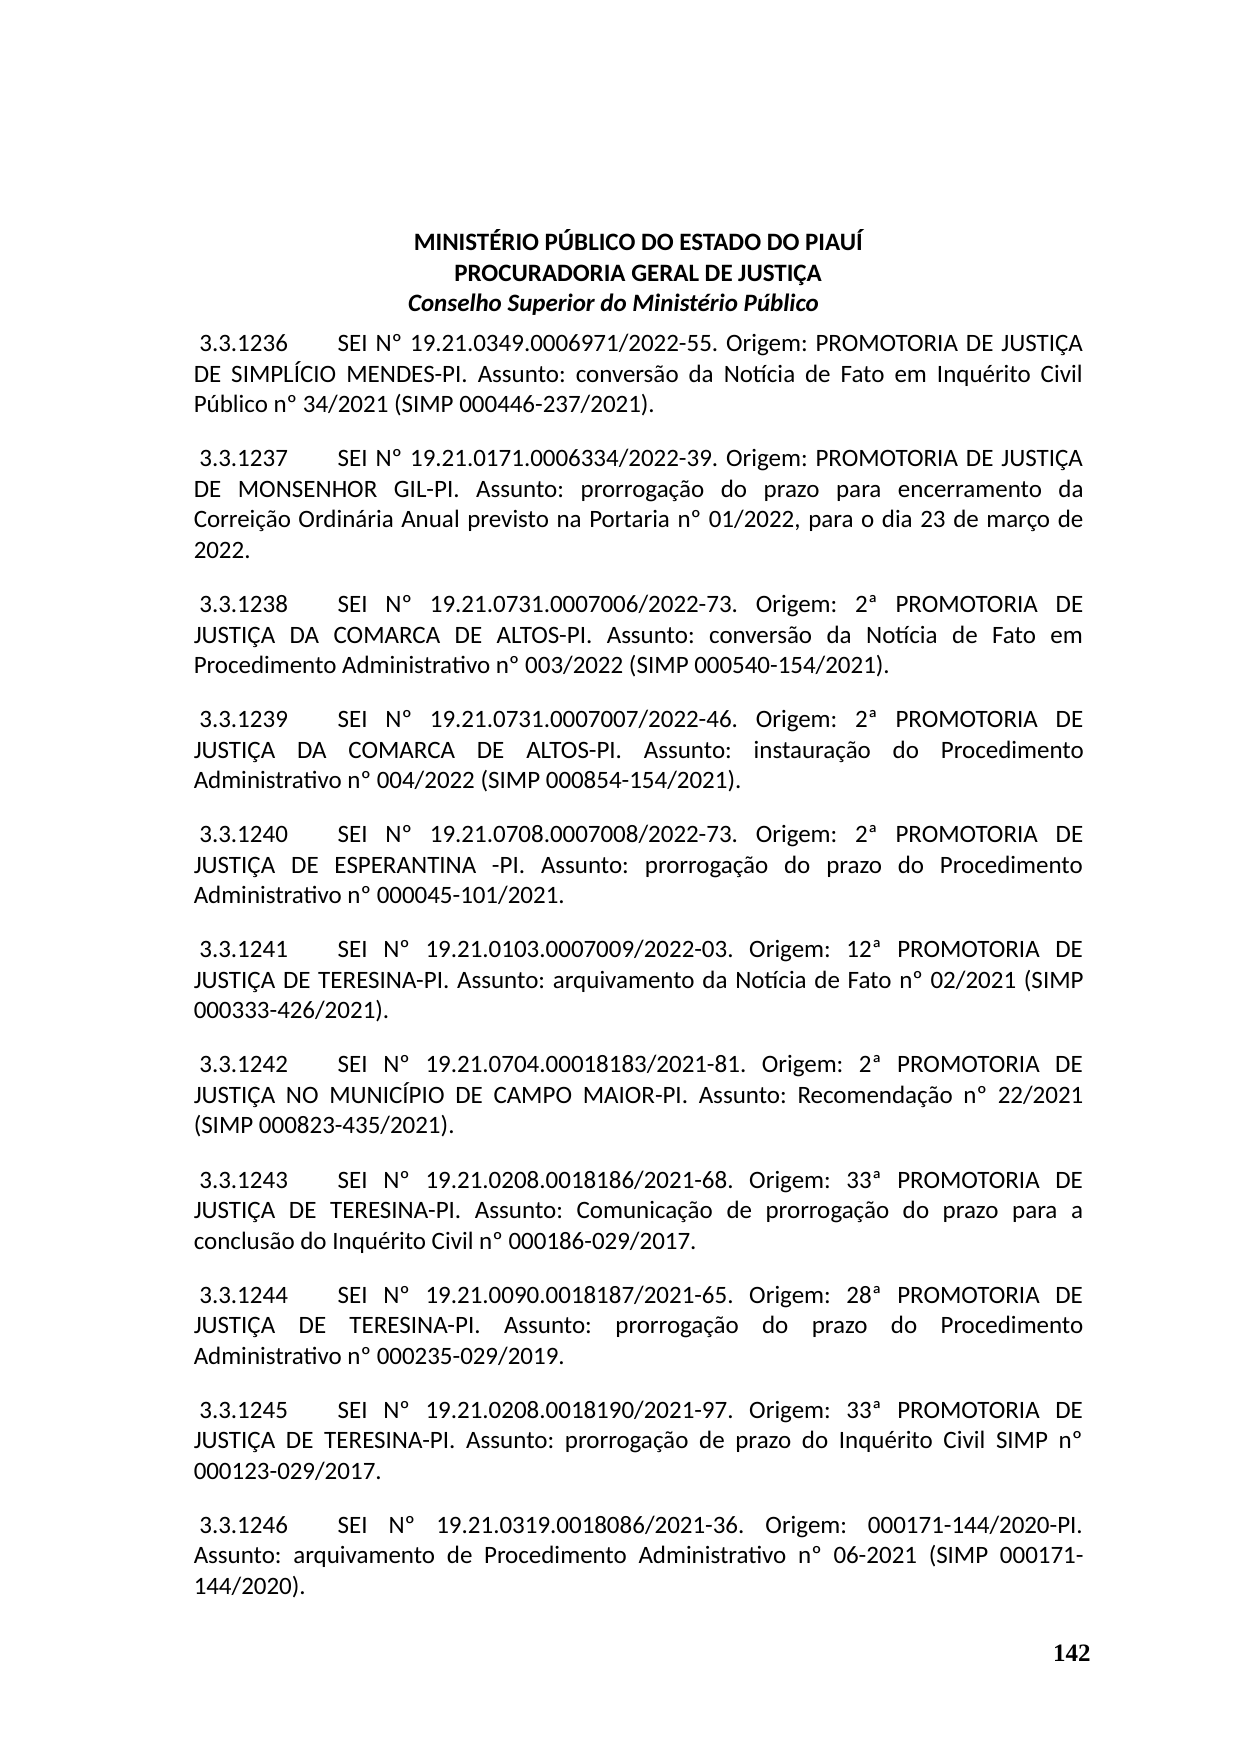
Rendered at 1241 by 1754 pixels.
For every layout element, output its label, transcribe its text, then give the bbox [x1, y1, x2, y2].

list SEI Nº 19.21.0208.0018190/2021-97. Origem: 33ª PROMOTORIA DE JUSTIÇA DE TERESINA-PI. Assunto: prorrogação de prazo do Inquérito Civil SIMP nº 000123-029/2017. [193, 1394, 1084, 1486]
list SEI Nº 19.21.0208.0018186/2021-68. Origem: 33ª PROMOTORIA DE JUSTIÇA DE TERESINA-PI. Assunto: Comunicação de prorrogação do prazo para a conclusão do Inquérito Civil nº 000186-029/2017. [193, 1164, 1084, 1255]
list SEI Nº 19.21.0319.0018086/2021-36. Origem: 000171-144/2020-PI. Assunto: arquivamento de Procedimento Administrativo nº 06-2021 (SIMP 000171-144/2020). [193, 1509, 1084, 1601]
list SEI Nº 19.21.0708.0007008/2022-73. Origem: 2ª PROMOTORIA DE JUSTIÇA DE ESPERANTINA -PI. Assunto: prorrogação do prazo do Procedimento Administrativo nº 000045-101/2021. [193, 818, 1084, 910]
list SEI Nº 19.21.0731.0007007/2022-46. Origem: 2ª PROMOTORIA DE JUSTIÇA DA COMARCA DE ALTOS-PI. Assunto: instauração do Procedimento Administrativo nº 004/2022 (SIMP 000854-154/2021). [193, 703, 1084, 795]
list SEI Nº 19.21.0704.00018183/2021-81. Origem: 2ª PROMOTORIA DE JUSTIÇA NO MUNICÍPIO DE CAMPO MAIOR-PI. Assunto: Recomendação nº 22/2021 (SIMP 000823-435/2021). [193, 1049, 1084, 1140]
list SEI Nº 19.21.0349.0006971/2022-55. Origem: PROMOTORIA DE JUSTIÇA DE SIMPLÍCIO MENDES-PI. Assunto: conversão da Notícia de Fato em Inquérito Civil Público nº 34/2021 (SIMP 000446-237/2021). [193, 327, 1084, 419]
list SEI Nº 19.21.0090.0018187/2021-65. Origem: 28ª PROMOTORIA DE JUSTIÇA DE TERESINA-PI. Assunto: prorrogação do prazo do Procedimento Administrativo nº 000235-029/2019. [193, 1279, 1084, 1370]
list SEI Nº 19.21.0103.0007009/2022-03. Origem: 12ª PROMOTORIA DE JUSTIÇA DE TERESINA-PI. Assunto: arquivamento da Notícia de Fato nº 02/2021 (SIMP 000333-426/2021). [193, 933, 1084, 1025]
list SEI Nº 19.21.0731.0007006/2022-73. Origem: 2ª PROMOTORIA DE JUSTIÇA DA COMARCA DE ALTOS-PI. Assunto: conversão da Notícia de Fato em Procedimento Administrativo nº 003/2022 (SIMP 000540-154/2021). [193, 588, 1084, 680]
list SEI Nº 19.21.0171.0006334/2022-39. Origem: PROMOTORIA DE JUSTIÇA DE MONSENHOR GIL-PI. Assunto: prorrogação do prazo para encerramento da Correição Ordinária Anual previsto na Portaria nº 01/2022, para o dia 23 de março de 2022. [193, 443, 1084, 565]
